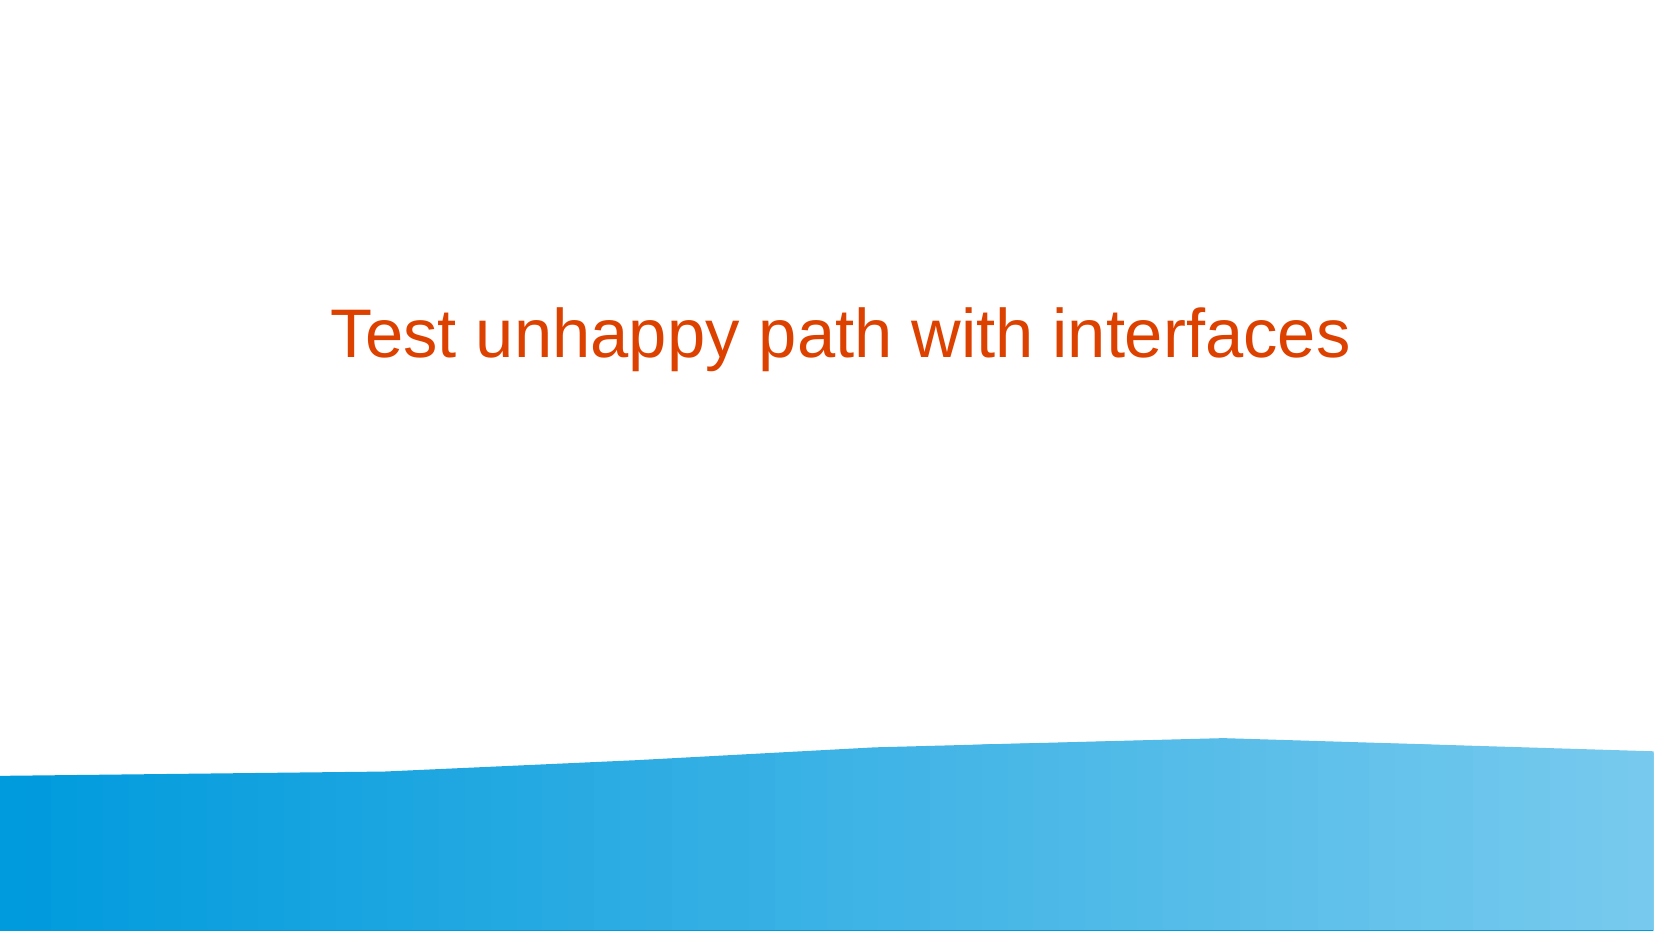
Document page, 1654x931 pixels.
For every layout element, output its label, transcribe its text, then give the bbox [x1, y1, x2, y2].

list [76, 346, 1612, 468]
title Test unhappy path with interfaces [102, 245, 1580, 346]
